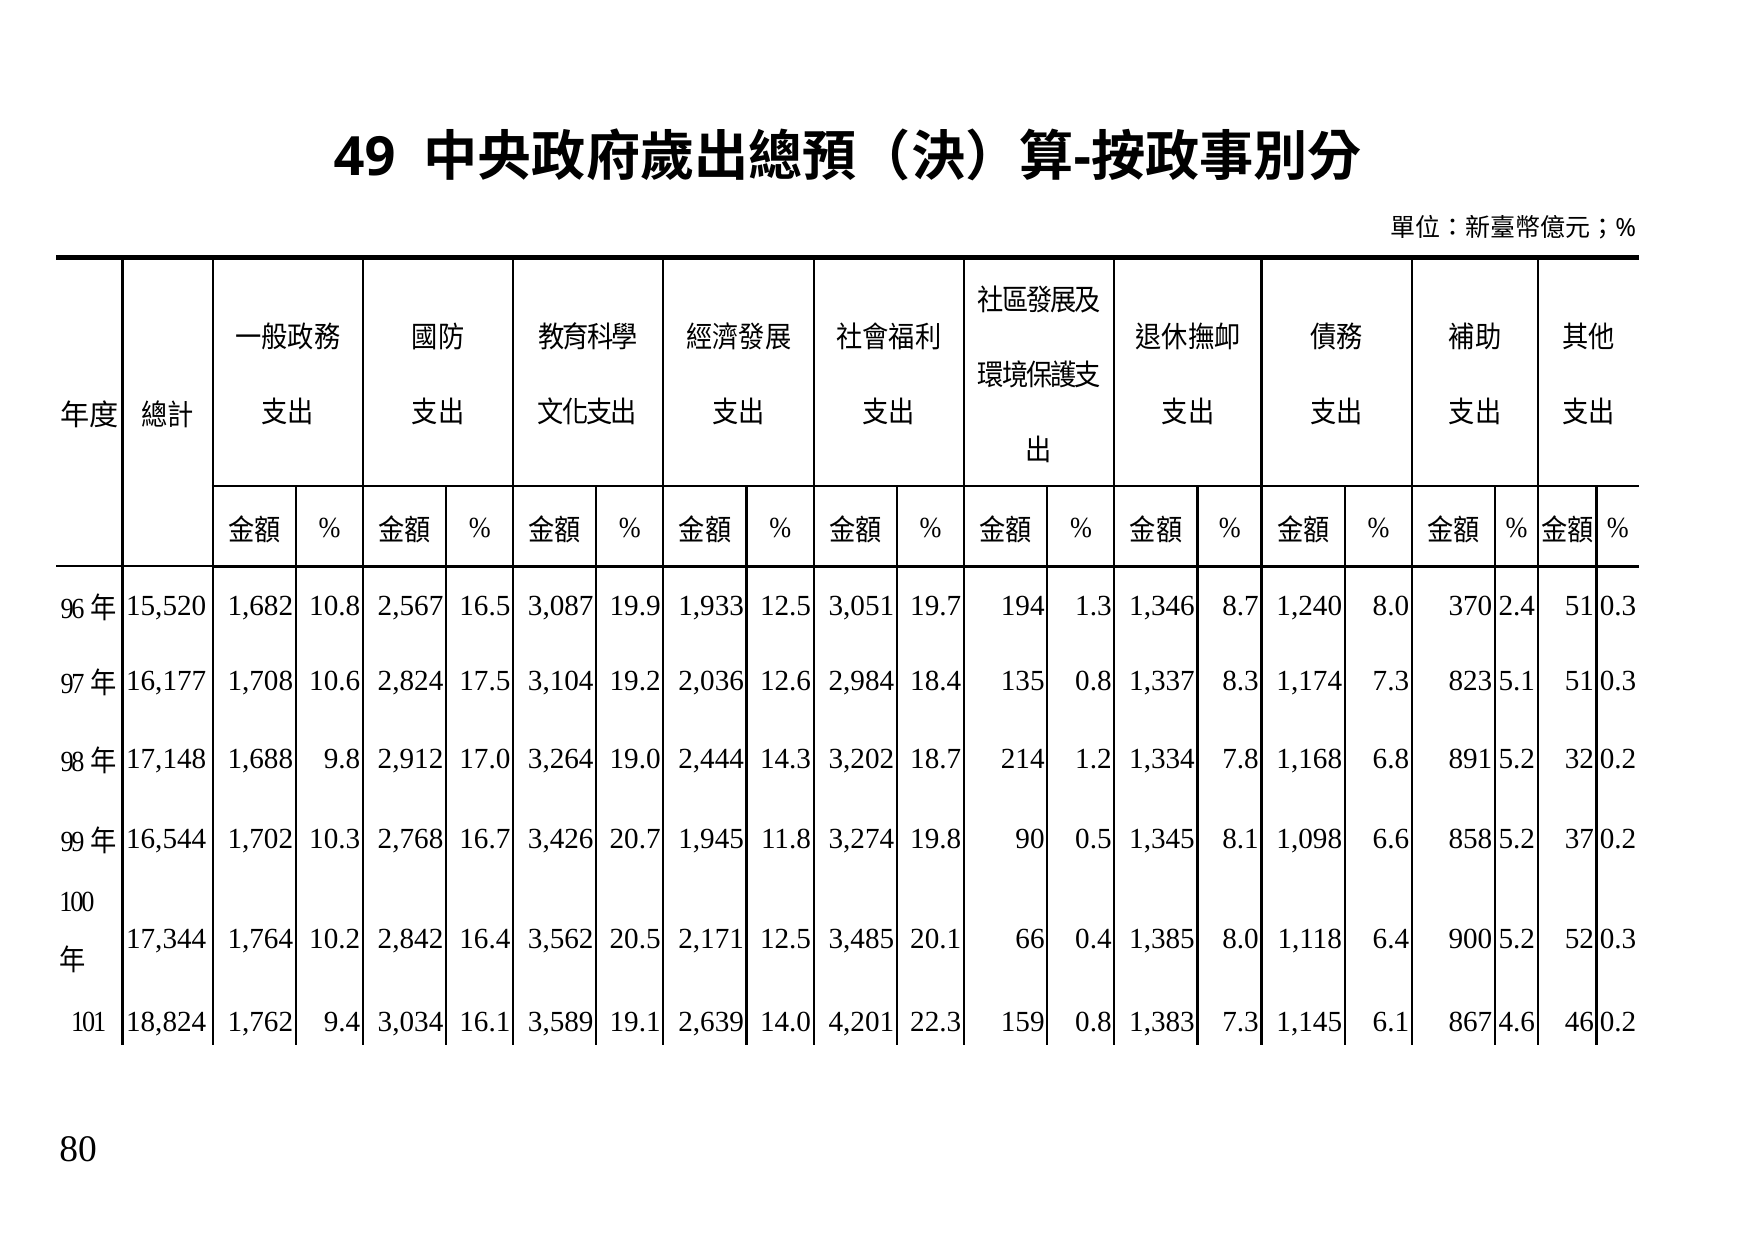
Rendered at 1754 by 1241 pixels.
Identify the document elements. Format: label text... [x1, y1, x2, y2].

table_header 國防 支出 [364, 260, 512, 485]
table_cell 51 [1539, 643, 1595, 718]
table_cell 1.2 [1048, 718, 1113, 799]
table_cell 3,051 [815, 568, 896, 643]
table_cell 9.8 [297, 718, 362, 799]
table_cell % [1496, 487, 1537, 565]
table_cell 1,688 [214, 718, 295, 799]
table_cell % [898, 487, 963, 565]
table_cell 7.3 [1199, 998, 1260, 1045]
table_cell 金額 [664, 487, 745, 565]
table_cell 0.5 [1048, 799, 1113, 879]
table_cell 1,118 [1263, 880, 1344, 998]
table_cell 2,768 [364, 799, 445, 879]
table_cell 金額 [214, 487, 295, 565]
table_cell 20.5 [597, 880, 662, 998]
table_cell 14.0 [748, 998, 813, 1045]
table_cell 1,945 [664, 799, 745, 879]
table_cell 96年 [56, 567, 121, 643]
table_cell 20.7 [597, 799, 662, 879]
table_cell 3,562 [514, 880, 595, 998]
table_cell 1,933 [664, 568, 745, 643]
table_cell 6.4 [1346, 880, 1411, 998]
table_cell 3,274 [815, 799, 896, 879]
table_cell 2,036 [664, 643, 745, 718]
table_cell 2,639 [664, 998, 745, 1045]
table_cell 19.8 [898, 799, 963, 879]
table_cell % [1048, 487, 1113, 565]
table_cell 3,426 [514, 799, 595, 879]
table_cell 8.3 [1199, 643, 1260, 718]
table_cell 18.4 [898, 643, 963, 718]
table_cell 2.4 [1496, 568, 1537, 643]
table_cell 18,824 [124, 998, 212, 1045]
table_cell 0.4 [1048, 880, 1113, 998]
table_cell 金額 [965, 487, 1046, 565]
table_cell % [597, 487, 662, 565]
table_header 經濟發展 支出 [664, 260, 813, 485]
table_header 社會福利 支出 [815, 260, 963, 485]
table_cell 867 [1413, 998, 1494, 1045]
table_cell 3,087 [514, 568, 595, 643]
table_cell 823 [1413, 643, 1494, 718]
table_cell 97年 [56, 643, 121, 718]
table_cell 17.5 [447, 643, 512, 718]
table_cell 8.0 [1199, 880, 1260, 998]
table_header 社區發展及 環境保護支出 [965, 260, 1113, 485]
table_header 教育科學 文化支出 [514, 260, 662, 485]
table_cell 1,762 [214, 998, 295, 1045]
table_cell 98年 [56, 718, 121, 799]
table_cell 2,912 [364, 718, 445, 799]
table_cell 1,334 [1115, 718, 1196, 799]
table_cell 5.1 [1496, 643, 1537, 718]
table_cell 22.3 [898, 998, 963, 1045]
table_cell 16.5 [447, 568, 512, 643]
table_cell 214 [965, 718, 1046, 799]
table_cell 1,682 [214, 568, 295, 643]
table_cell 19.9 [597, 568, 662, 643]
table_cell 1,346 [1115, 568, 1196, 643]
table_cell 3,485 [815, 880, 896, 998]
table_cell 1,345 [1115, 799, 1196, 879]
table_cell 金額 [514, 487, 595, 565]
table_cell 12.6 [748, 643, 813, 718]
table_cell 1,098 [1263, 799, 1344, 879]
table_cell 4,201 [815, 998, 896, 1045]
table_cell % [447, 487, 512, 565]
table_cell 101 [56, 998, 121, 1045]
table_cell 10.3 [297, 799, 362, 879]
table_cell 159 [965, 998, 1046, 1045]
table_cell 3,264 [514, 718, 595, 799]
table_cell 135 [965, 643, 1046, 718]
table_header 債務 支出 [1263, 260, 1411, 485]
table_cell 8.1 [1199, 799, 1260, 879]
table_cell 7.3 [1346, 643, 1411, 718]
table_cell 16,544 [124, 799, 212, 879]
table_cell 16.4 [447, 880, 512, 998]
table_cell 194 [965, 568, 1046, 643]
table_cell 1.3 [1048, 568, 1113, 643]
table_cell 金額 [815, 487, 896, 565]
table_cell 11.8 [748, 799, 813, 879]
table_cell 10.8 [297, 568, 362, 643]
table_cell 15,520 [124, 567, 212, 643]
table_cell 18.7 [898, 718, 963, 799]
table_cell 2,842 [364, 880, 445, 998]
table_cell 19.1 [597, 998, 662, 1045]
table_cell 2,984 [815, 643, 896, 718]
table_cell 52 [1539, 880, 1595, 998]
table_header 退休撫卹 支出 [1115, 260, 1260, 485]
table_cell 0.8 [1048, 643, 1113, 718]
table_cell 10.6 [297, 643, 362, 718]
table_cell 17,148 [124, 718, 212, 799]
table_cell 900 [1413, 880, 1494, 998]
table_cell 1,764 [214, 880, 295, 998]
table_cell 2,567 [364, 568, 445, 643]
table_cell 5.2 [1496, 718, 1537, 799]
table_cell 5.2 [1496, 880, 1537, 998]
table_cell 16.1 [447, 998, 512, 1045]
table_cell % [297, 487, 362, 565]
table_cell 1,337 [1115, 643, 1196, 718]
table_cell 1,383 [1115, 998, 1196, 1045]
table_cell 0.8 [1048, 998, 1113, 1045]
table_cell 8.0 [1346, 568, 1411, 643]
table_cell 2,171 [664, 880, 745, 998]
table_cell 17.0 [447, 718, 512, 799]
table_cell % [748, 487, 813, 565]
table_cell 金額 [1263, 487, 1344, 565]
table_cell 12.5 [748, 568, 813, 643]
table_cell 2,444 [664, 718, 745, 799]
table_cell % [1199, 487, 1260, 565]
table_cell 19.7 [898, 568, 963, 643]
table_cell 19.0 [597, 718, 662, 799]
table_cell 0.2 [1598, 998, 1639, 1045]
table_cell 6.6 [1346, 799, 1411, 879]
table_cell 金額 [1115, 487, 1196, 565]
table_cell 1,145 [1263, 998, 1344, 1045]
table_cell 0.3 [1598, 880, 1639, 998]
table_cell 17,344 [124, 880, 212, 998]
table_cell 46 [1539, 998, 1595, 1045]
text 單位：新臺幣億元；% [59, 208, 1636, 244]
table_cell 1,240 [1263, 568, 1344, 643]
table_header 補助 支出 [1413, 260, 1537, 485]
table_header 年度 [56, 260, 121, 565]
table_cell 3,202 [815, 718, 896, 799]
table_cell 0.3 [1598, 568, 1639, 643]
table_cell 100年 [56, 880, 121, 998]
table_cell 0.2 [1598, 718, 1639, 799]
table_header 一般政務 支出 [214, 260, 362, 485]
table_header 總計 [124, 260, 212, 565]
table_cell 891 [1413, 718, 1494, 799]
table_cell 37 [1539, 799, 1595, 879]
table_header 其他 支出 [1539, 260, 1639, 485]
table_cell 12.5 [748, 880, 813, 998]
table_cell 金額 [1413, 487, 1494, 565]
table_cell 1,708 [214, 643, 295, 718]
table_cell 16.7 [447, 799, 512, 879]
table_cell 1,385 [1115, 880, 1196, 998]
table_cell 99年 [56, 799, 121, 879]
table_cell 14.3 [748, 718, 813, 799]
table_cell 19.2 [597, 643, 662, 718]
table_cell 3,104 [514, 643, 595, 718]
table_cell 0.2 [1598, 799, 1639, 879]
table_cell 金額 [1539, 487, 1595, 565]
table_cell 6.8 [1346, 718, 1411, 799]
table_cell 1,168 [1263, 718, 1344, 799]
table_cell 3,034 [364, 998, 445, 1045]
table_cell 66 [965, 880, 1046, 998]
table_cell % [1598, 487, 1639, 565]
table_cell 9.4 [297, 998, 362, 1045]
table_cell 16,177 [124, 643, 212, 718]
table_cell 2,824 [364, 643, 445, 718]
table_cell 32 [1539, 718, 1595, 799]
table_cell 3,589 [514, 998, 595, 1045]
table_cell 8.7 [1199, 568, 1260, 643]
table_cell % [1346, 487, 1411, 565]
table_cell 1,702 [214, 799, 295, 879]
table_cell 0.3 [1598, 643, 1639, 718]
table_cell 金額 [364, 487, 445, 565]
table_cell 7.8 [1199, 718, 1260, 799]
subtitle 49 中央政府歲出總預（決）算-按政事別分 [59, 95, 1636, 208]
table_cell 6.1 [1346, 998, 1411, 1045]
table_cell 5.2 [1496, 799, 1537, 879]
table_cell 4.6 [1496, 998, 1537, 1045]
table_cell 90 [965, 799, 1046, 879]
table_cell 1,174 [1263, 643, 1344, 718]
table_cell 20.1 [898, 880, 963, 998]
table_cell 51 [1539, 568, 1595, 643]
table_cell 370 [1413, 568, 1494, 643]
table_cell 858 [1413, 799, 1494, 879]
table_cell 10.2 [297, 880, 362, 998]
